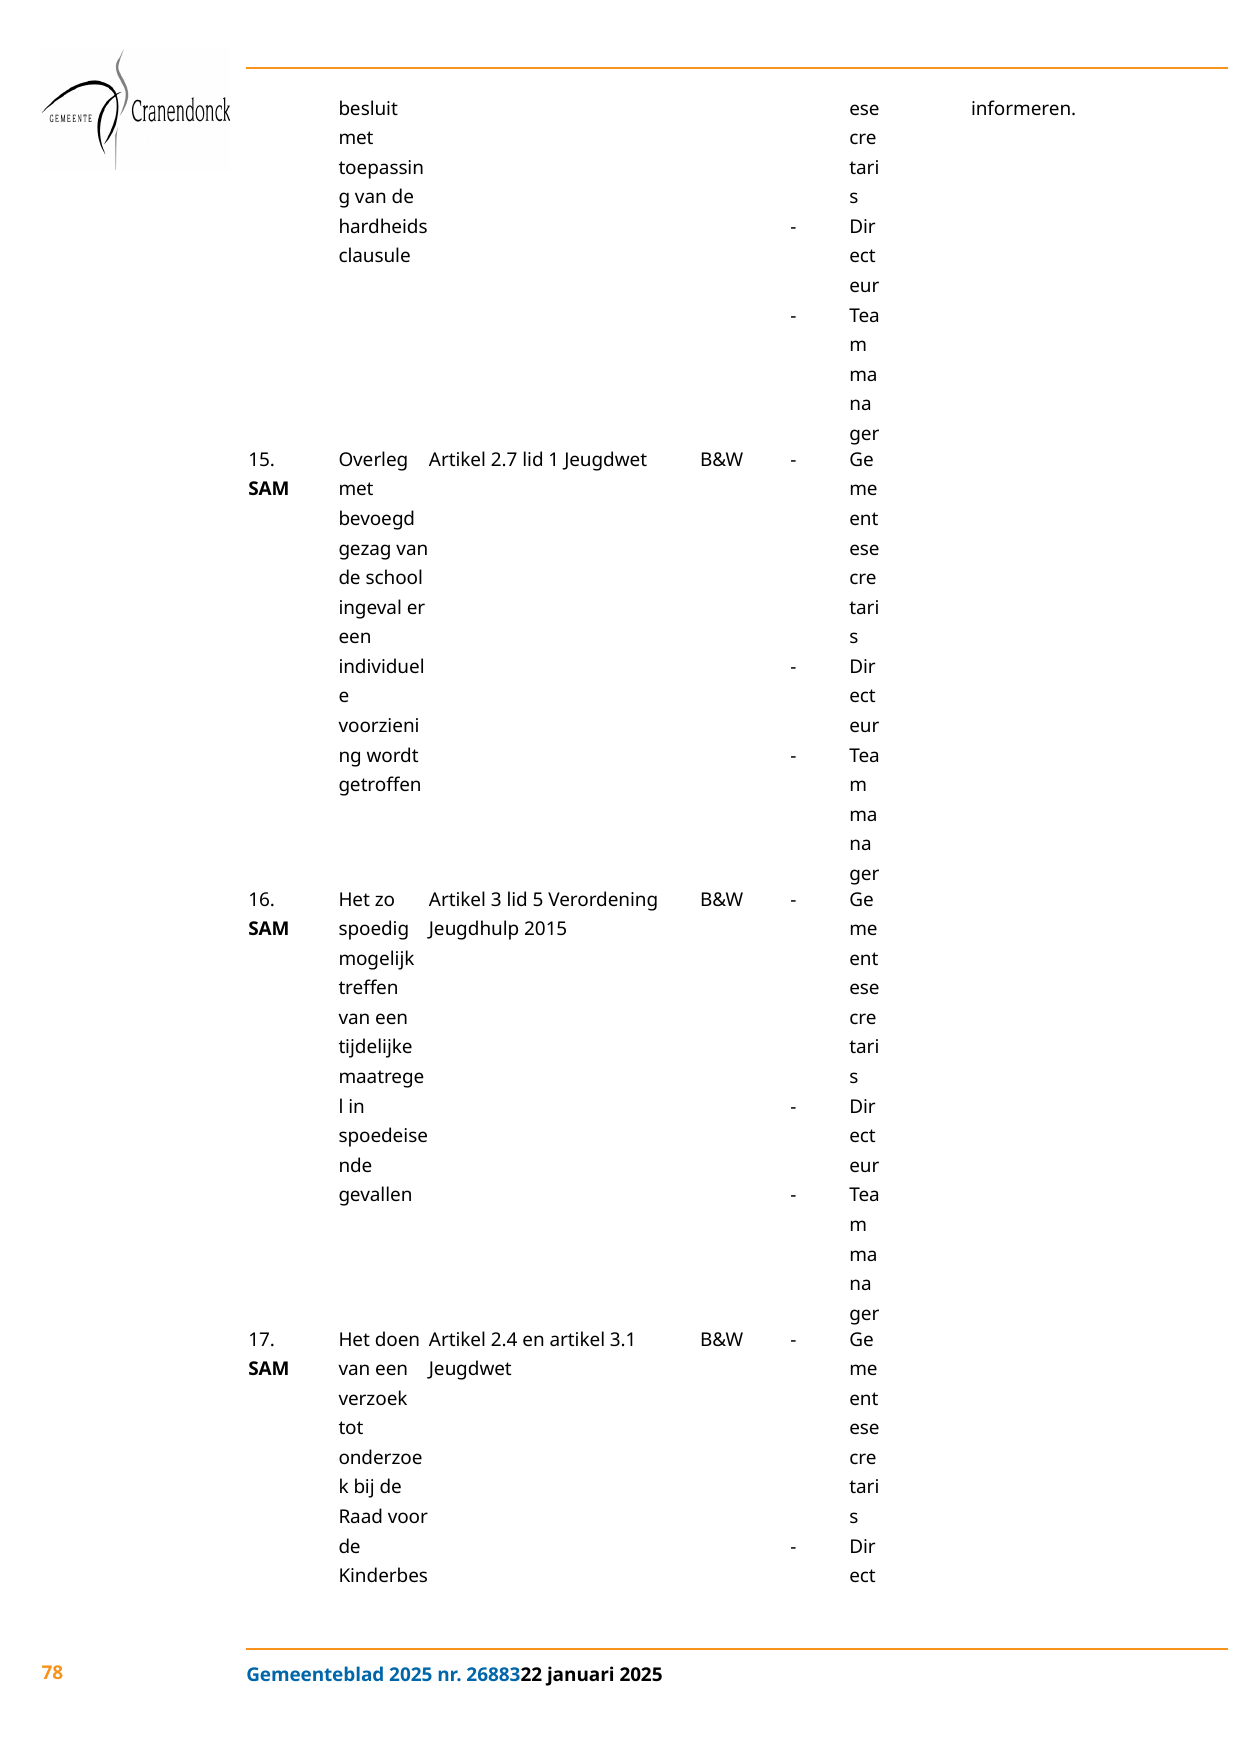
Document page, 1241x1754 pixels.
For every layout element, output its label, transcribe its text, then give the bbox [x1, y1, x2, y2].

table_cell [881, 95, 971, 446]
table_cell 16. SAM [248, 886, 338, 1326]
table_cell [429, 95, 700, 446]
table_cell Overleg met bevoegd gezag van de school ingeval er een individuele voorziening wordt getroffen [338, 446, 429, 886]
table_cell [881, 1326, 971, 1588]
table_cell [700, 95, 790, 446]
table_cell Gemeentesecretaris Directeur Teammanager [790, 886, 881, 1326]
table_cell Het zo spoedig mogelijk treffen van een tijdelijke maatregel in spoedeisende gevallen [338, 886, 429, 1326]
table_cell [971, 446, 1152, 886]
table_cell B&W [700, 1326, 790, 1588]
table_cell esecretaris Directeur Teammanager [790, 95, 881, 446]
table_cell [971, 1326, 1152, 1588]
table_cell besluit met toepassing van de hardheidsclausule [338, 95, 429, 446]
table_cell Gemeentesecretaris Directeur Teammanager [790, 446, 881, 886]
table_cell Artikel 3 lid 5 Verordening Jeugdhulp 2015 [429, 886, 700, 1326]
table_cell [248, 95, 338, 446]
table_cell [971, 886, 1152, 1326]
table_cell B&W [700, 446, 790, 886]
table_cell Artikel 2.7 lid 1 Jeugdwet [429, 446, 700, 886]
table_cell Artikel 2.4 en artikel 3.1 Jeugdwet [429, 1326, 700, 1588]
table_cell Het doen van een verzoek tot onderzoek bij de Raad voor de Kinderbes [338, 1326, 429, 1588]
table_cell B&W [700, 886, 790, 1326]
picture [41, 47, 231, 172]
table_cell [881, 446, 971, 886]
table_cell 15. SAM [248, 446, 338, 886]
table_cell informeren. [971, 95, 1152, 446]
table_cell [881, 886, 971, 1326]
table_cell Gemeentesecretaris Direct [790, 1326, 881, 1588]
table_cell 17. SAM [248, 1326, 338, 1588]
